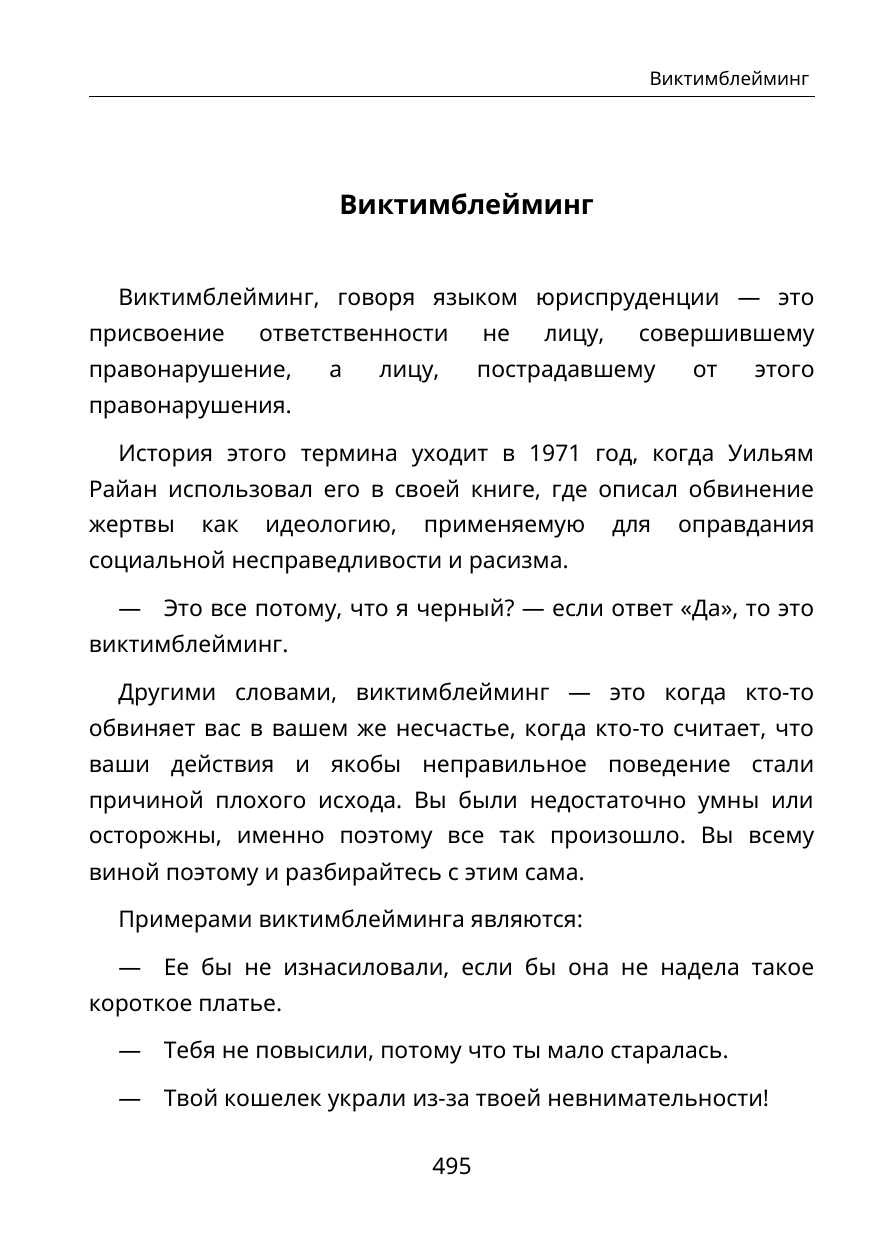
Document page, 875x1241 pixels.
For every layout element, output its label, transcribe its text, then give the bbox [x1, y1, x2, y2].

text Примерами виктимблейминга являются: [88, 903, 815, 934]
text Другими словами, виктимблейминг — это когда кто-то обвиняет вас в вашем же несчастье, когда кто-то считает, что ваши действия и якобы неправильное поведение стали причиной плохого исхода. Вы были недостаточно умны или осторожны, именно поэтому все так произошло. Вы всему виной поэтому и разбирайтесь с этим сама. [88, 676, 815, 887]
text История этого термина уходит в 1971 год, когда Уильям Райан использовал его в своей книге, где описал обвинение жертвы как идеологию, применяемую для оправдания социальной несправедливости и расизма. [88, 437, 815, 576]
list Это все потому, что я черный? — если ответ «Да», то это виктимблейминг. [88, 592, 815, 659]
subtitle Виктимблейминг [88, 185, 815, 222]
list Тебя не повысили, потому что ты мало старалась. [88, 1034, 815, 1066]
text Виктимблейминг, говоря языком юриспруденции — это присвоение ответственности не лицу, совершившему правонарушение, а лицу, пострадавшему от этого правонарушения. [88, 281, 815, 420]
list Твой кошелек украли из-за твоей невнимательности! [88, 1082, 815, 1113]
list Ее бы не изнасиловали, если бы она не надела такое короткое платье. [88, 951, 815, 1018]
